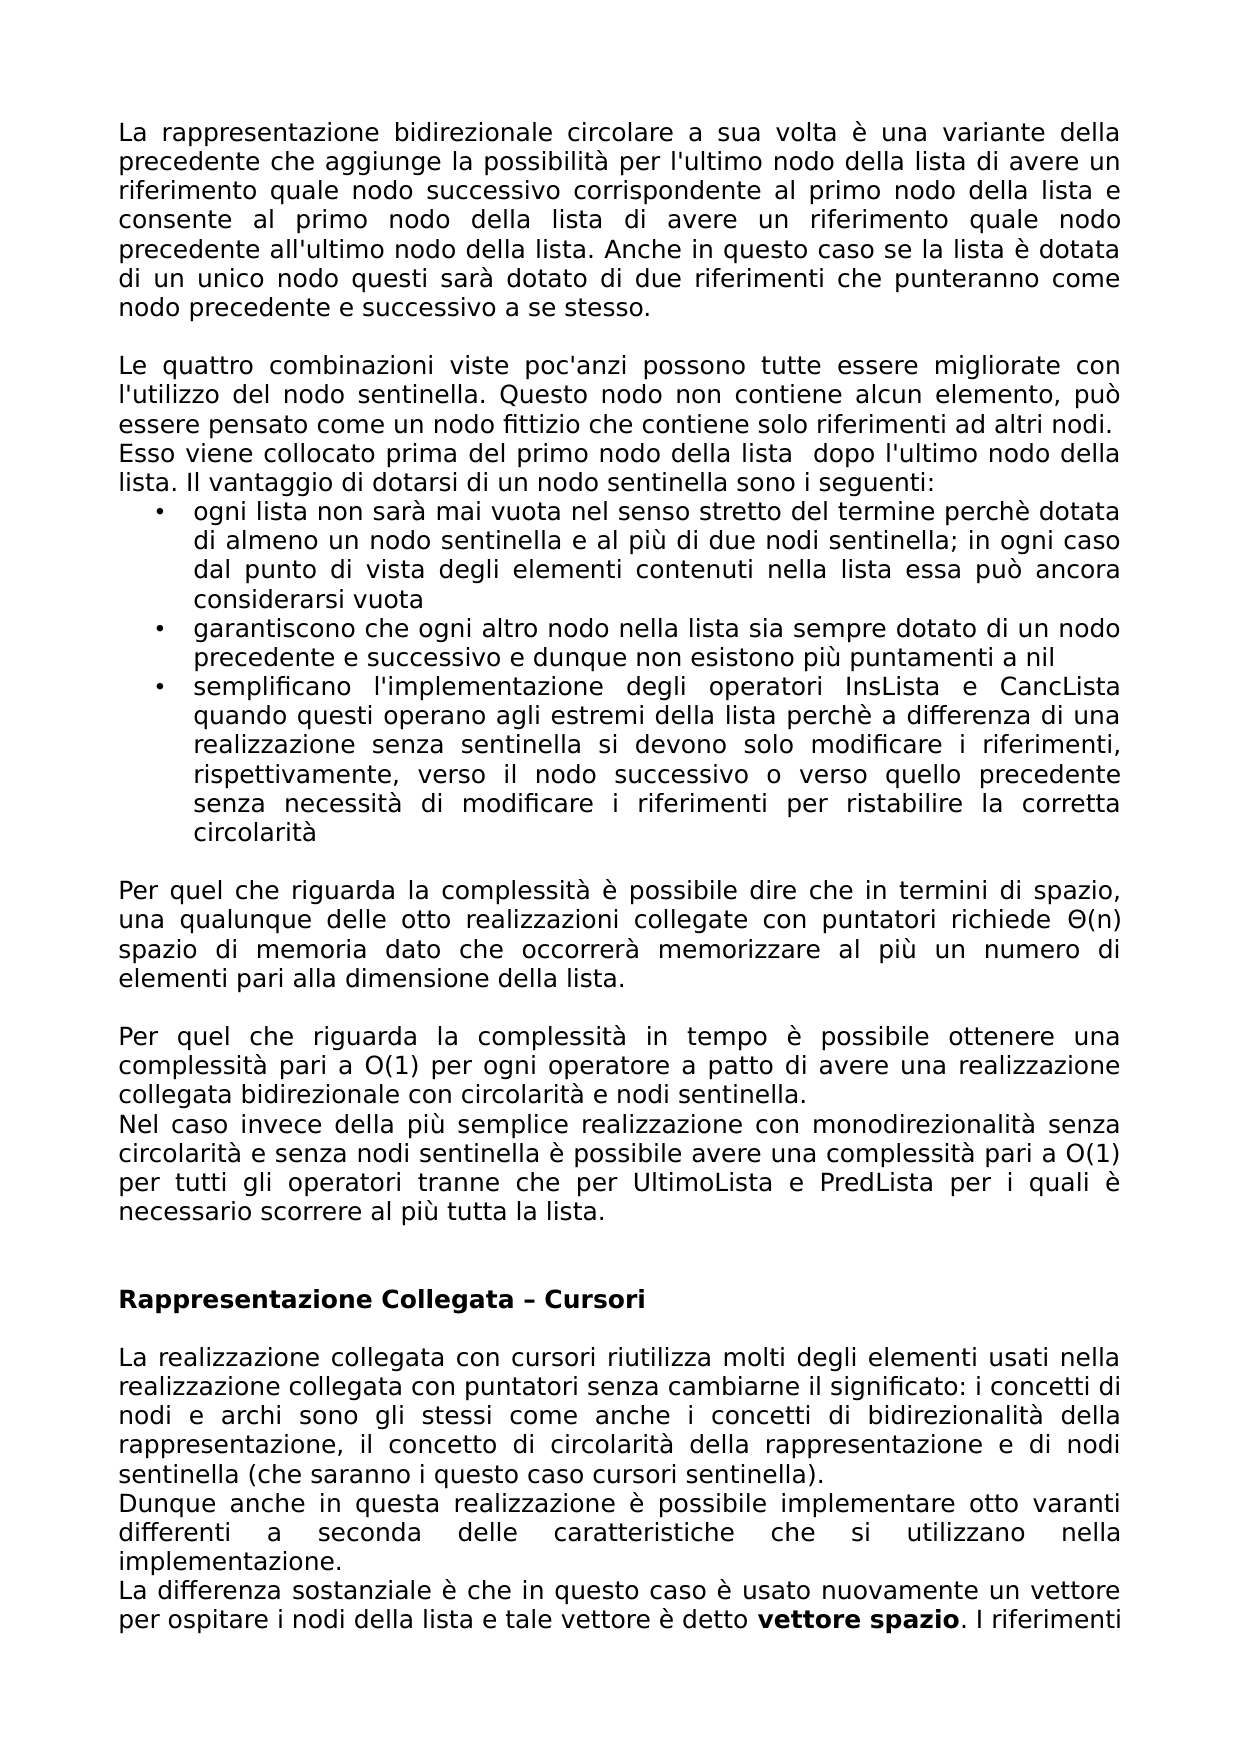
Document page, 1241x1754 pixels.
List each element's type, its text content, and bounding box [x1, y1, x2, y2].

text Per quel che riguarda la complessità in tempo è possibile ottenere una complessità pari a O(1) per ogni operatore a patto di avere una realizzazione collegata bidirezionale con circolarità e nodi sentinella. [118, 1022, 1122, 1110]
text Nel caso invece della più semplice realizzazione con monodirezionalità senza circolarità e senza nodi sentinella è possibile avere una complessità pari a O(1) per tutti gli operatori tranne che per UltimoLista e PredLista per i quali è necessario scorrere al più tutta la lista. [118, 1110, 1122, 1226]
text Le quattro combinazioni viste poc'anzi possono tutte essere migliorate con l'utilizzo del nodo sentinella. Questo nodo non contiene alcun elemento, può essere pensato come un nodo fittizio che contiene solo riferimenti ad altri nodi. [118, 351, 1122, 439]
text Dunque anche in questa realizzazione è possibile implementare otto varanti differenti a seconda delle caratteristiche che si utilizzano nella implementazione. [118, 1489, 1122, 1576]
text La realizzazione collegata con cursori riutilizza molti degli elementi usati nella realizzazione collegata con puntatori senza cambiarne il significato: i concetti di nodi e archi sono gli stessi come anche i concetti di bidirezionalità della rappresentazione, il concetto di circolarità della rappresentazione e di nodi sentinella (che saranno i questo caso cursori sentinella). [118, 1343, 1122, 1489]
text Rappresentazione Collegata – Cursori [118, 1285, 1122, 1314]
text Per quel che riguarda la complessità è possibile dire che in termini di spazio, una qualunque delle otto realizzazioni collegate con puntatori richiede Θ(n) spazio di memoria dato che occorrerà memorizzare al più un numero di elementi pari alla dimensione della lista. [118, 876, 1122, 993]
list ogni lista non sarà mai vuota nel senso stretto del termine perchè dotata di almeno un nodo sentinella e al più di due nodi sentinella; in ogni caso dal punto di vista degli elementi contenuti nella lista essa può ancora considerarsi vuota [156, 497, 1122, 614]
text La differenza sostanziale è che in questo caso è usato nuovamente un vettore per ospitare i nodi della lista e tale vettore è detto vettore spazio. I riferimenti [118, 1576, 1122, 1635]
text La rappresentazione bidirezionale circolare a sua volta è una variante della precedente che aggiunge la possibilità per l'ultimo nodo della lista di avere un riferimento quale nodo successivo corrispondente al primo nodo della lista e consente al primo nodo della lista di avere un riferimento quale nodo precedente all'ultimo nodo della lista. Anche in questo caso se la lista è dotata di un unico nodo questi sarà dotato di due riferimenti che punteranno come nodo precedente e successivo a se stesso. [118, 118, 1122, 322]
list garantiscono che ogni altro nodo nella lista sia sempre dotato di un nodo precedente e successivo e dunque non esistono più puntamenti a nil [156, 614, 1122, 672]
text Esso viene collocato prima del primo nodo della lista dopo l'ultimo nodo della lista. Il vantaggio di dotarsi di un nodo sentinella sono i seguenti: [118, 439, 1122, 497]
list semplificano l'implementazione degli operatori InsLista e CancLista quando questi operano agli estremi della lista perchè a differenza di una realizzazione senza sentinella si devono solo modificare i riferimenti, rispettivamente, verso il nodo successivo o verso quello precedente senza necessità di modificare i riferimenti per ristabilire la corretta circolarità [156, 672, 1122, 847]
